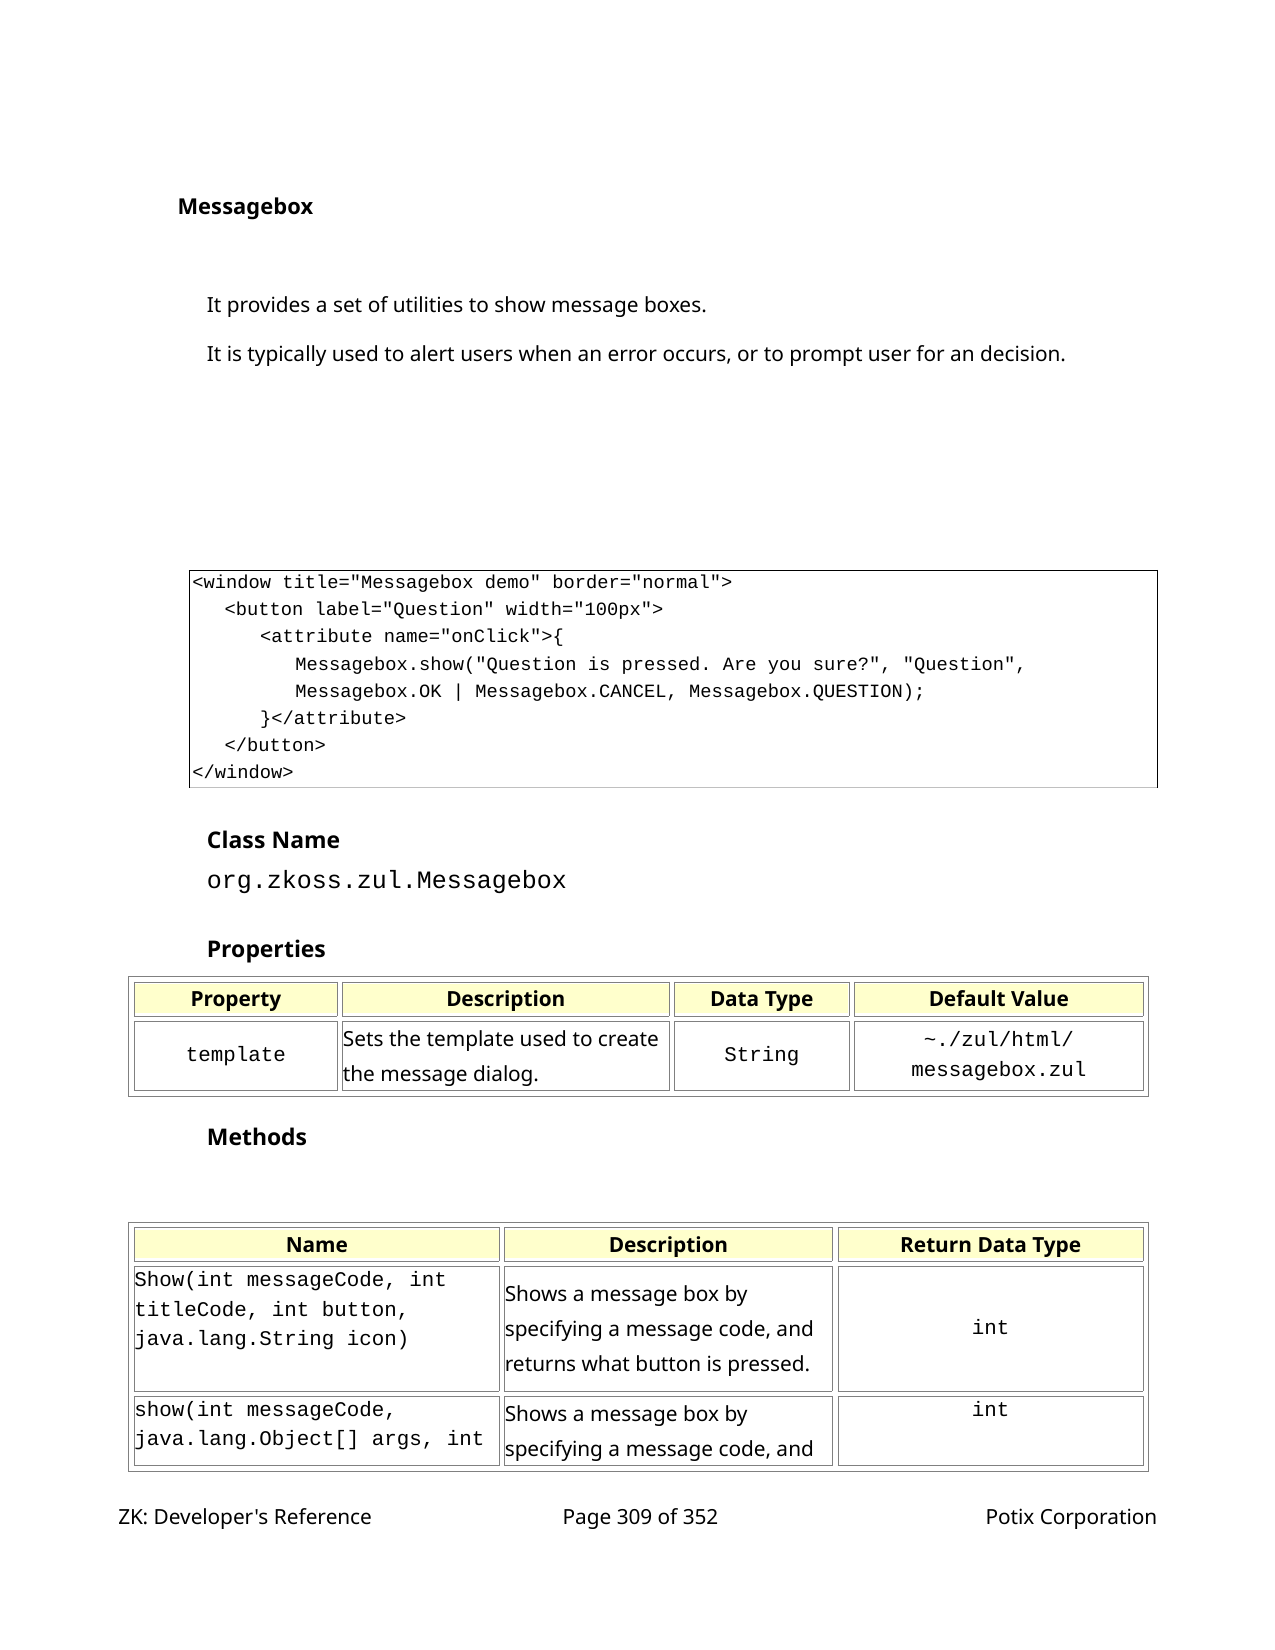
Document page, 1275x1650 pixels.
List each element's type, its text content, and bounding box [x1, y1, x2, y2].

table_cell Shows a message box by specifying a message code, and [502, 1391, 835, 1465]
table_header Default Value [851, 977, 1146, 1016]
table_cell template [131, 1016, 340, 1090]
table_cell int [835, 1391, 1146, 1465]
table_cell String [672, 1016, 851, 1090]
table_cell Sets the template used to create the message dialog. [340, 1016, 672, 1090]
table_cell Show(int messageCode, int titleCode, int button, java.lang.String icon) [131, 1261, 502, 1391]
text Messagebox.show("Question is pressed. Are you sure?", "Question", [190, 651, 1157, 676]
table_header Property [131, 977, 340, 1016]
table_cell int [835, 1261, 1146, 1391]
text org.zkoss.zul.Messagebox [207, 868, 1157, 896]
subtitle Properties [207, 933, 1157, 964]
text </button> [190, 733, 1157, 757]
text It provides a set of utilities to show message boxes. [207, 290, 1157, 318]
table_header Description [502, 1223, 835, 1261]
text Messagebox.OK | Messagebox.CANCEL, Messagebox.QUESTION); [190, 678, 1157, 703]
table_header Data Type [672, 977, 851, 1016]
text </window> [190, 760, 1157, 787]
subtitle Messagebox [177, 191, 1157, 221]
table_cell Shows a message box by specifying a message code, and returns what button is pressed. [502, 1261, 835, 1391]
subtitle Class Name [207, 824, 1157, 855]
table_header Name [131, 1223, 502, 1261]
subtitle Methods [207, 1121, 1157, 1152]
text <window title="Messagebox demo" border="normal"> [190, 571, 1157, 594]
text <attribute name="onClick">{ [190, 624, 1157, 648]
text <button label="Question" width="100px"> [190, 597, 1157, 621]
table_cell show(int messageCode, java.lang.Object[] args, int [131, 1391, 502, 1465]
table_header Return Data Type [835, 1223, 1146, 1261]
table_header Description [340, 977, 672, 1016]
text It is typically used to alert users when an error occurs, or to prompt user for an decision. [207, 339, 1157, 367]
text }</attribute> [190, 706, 1157, 730]
table_cell ~./zul/html/messagebox.zul [851, 1016, 1146, 1090]
